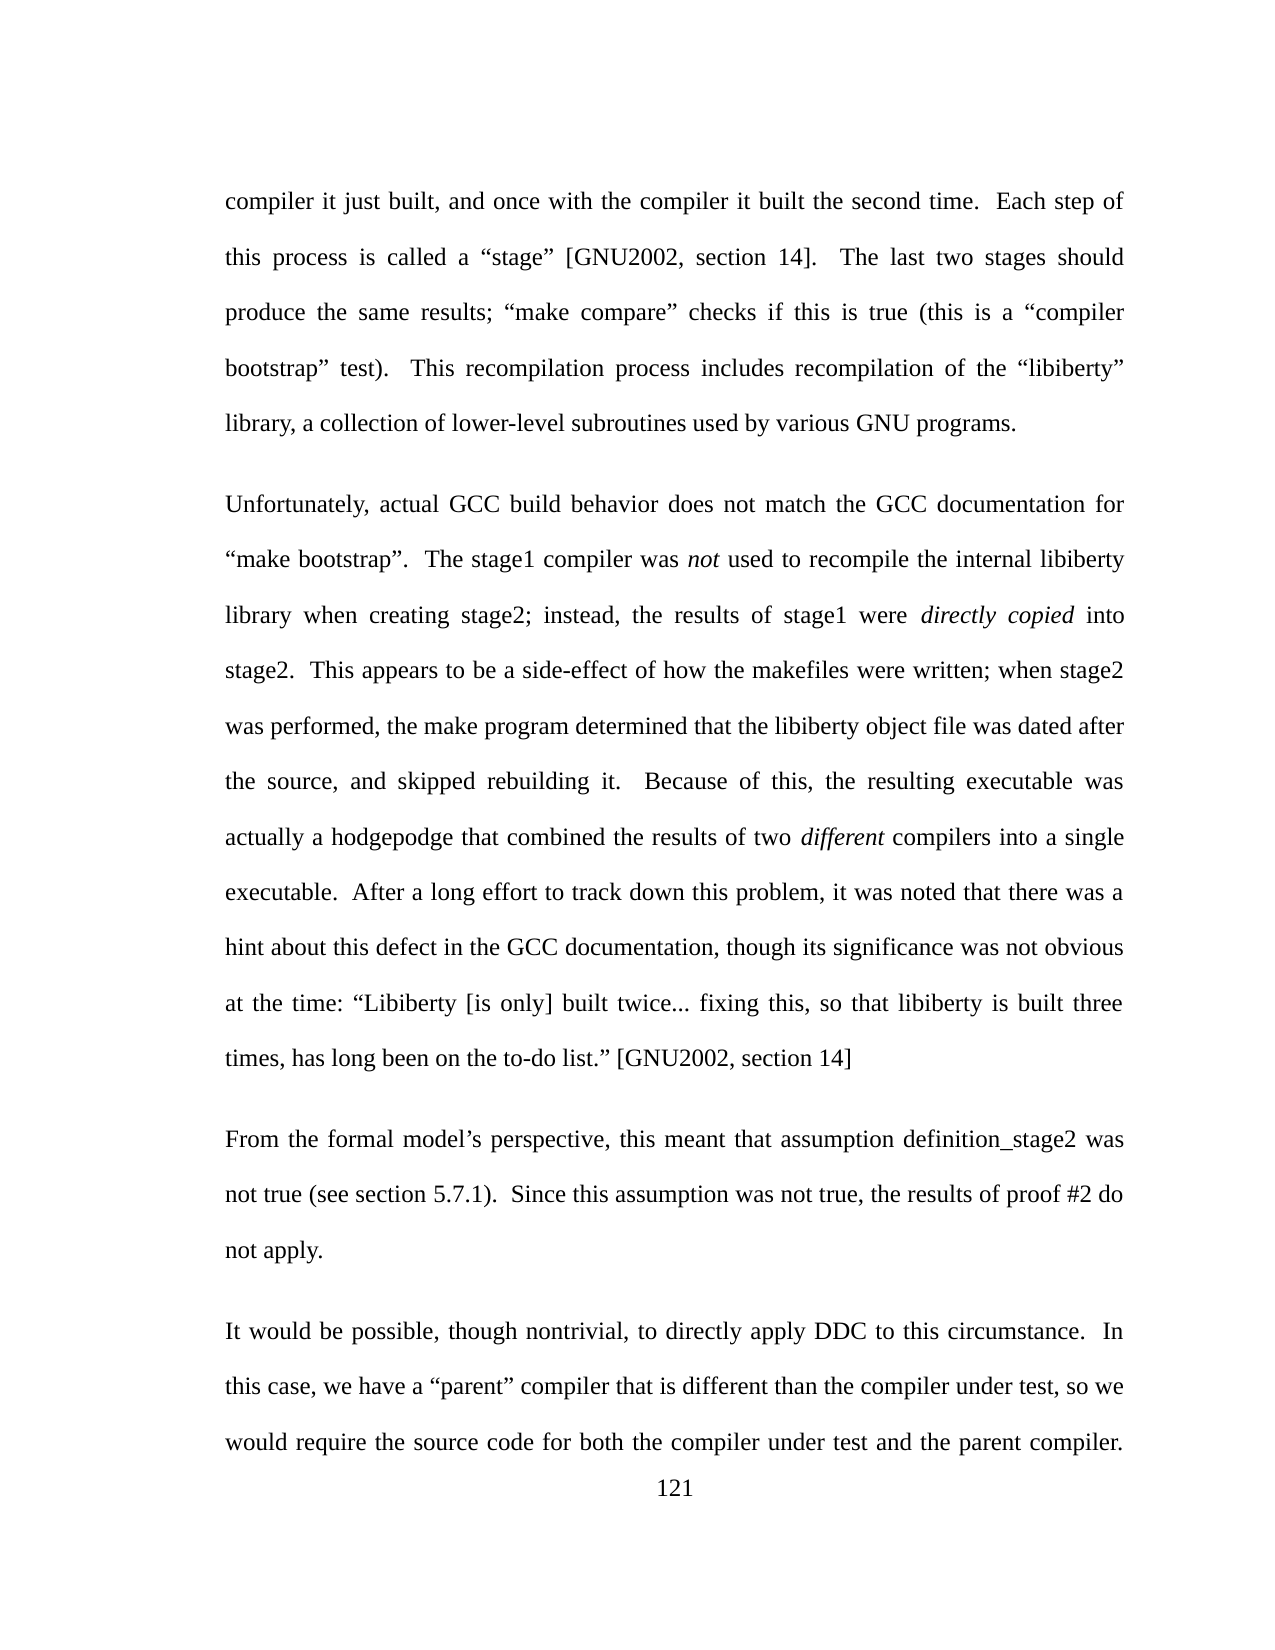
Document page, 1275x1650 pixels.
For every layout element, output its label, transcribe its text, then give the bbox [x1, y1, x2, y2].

text It would be possible, though nontrivial, to directly apply DDC to this circumstance. In this case, we have a “parent” compiler that is different than the compiler under test, so we would require the source code for both the compiler under test and the parent compiler. [225, 1317, 1125, 1456]
text compiler it just built, and once with the compiler it built the second time. Each step of this process is called a “stage” [GNU2002, section 14]. The last two stages should produce the same results; “make compare” checks if this is true (this is a “compiler bootstrap” test). This recompilation process includes recompilation of the “libiberty” library, a collection of lower-level subroutines used by various GNU programs. [225, 187, 1125, 437]
text From the formal model’s perspective, this meant that assumption definition_stage2 was not true (see section 5.7.1). Since this assumption was not true, the results of proof #2 do not apply. [225, 1125, 1125, 1264]
text Unfortunately, actual GCC build behavior does not match the GCC documentation for “make bootstrap”. The stage1 compiler was not used to recompile the internal libiberty library when creating stage2; instead, the results of stage1 were directly copied into stage2. This appears to be a side-effect of how the makefiles were written; when stage2 was performed, the make program determined that the libiberty object file was dated after the source, and skipped rebuilding it. Because of this, the resulting executable was actually a hodgepodge that combined the results of two different compilers into a single executable. After a long effort to track down this problem, it was noted that there was a hint about this defect in the GCC documentation, though its significance was not obvious at the time: “Libiberty [is only] built twice... fixing this, so that libiberty is built three times, has long been on the to-do list.” [GNU2002, section 14] [225, 490, 1125, 1072]
